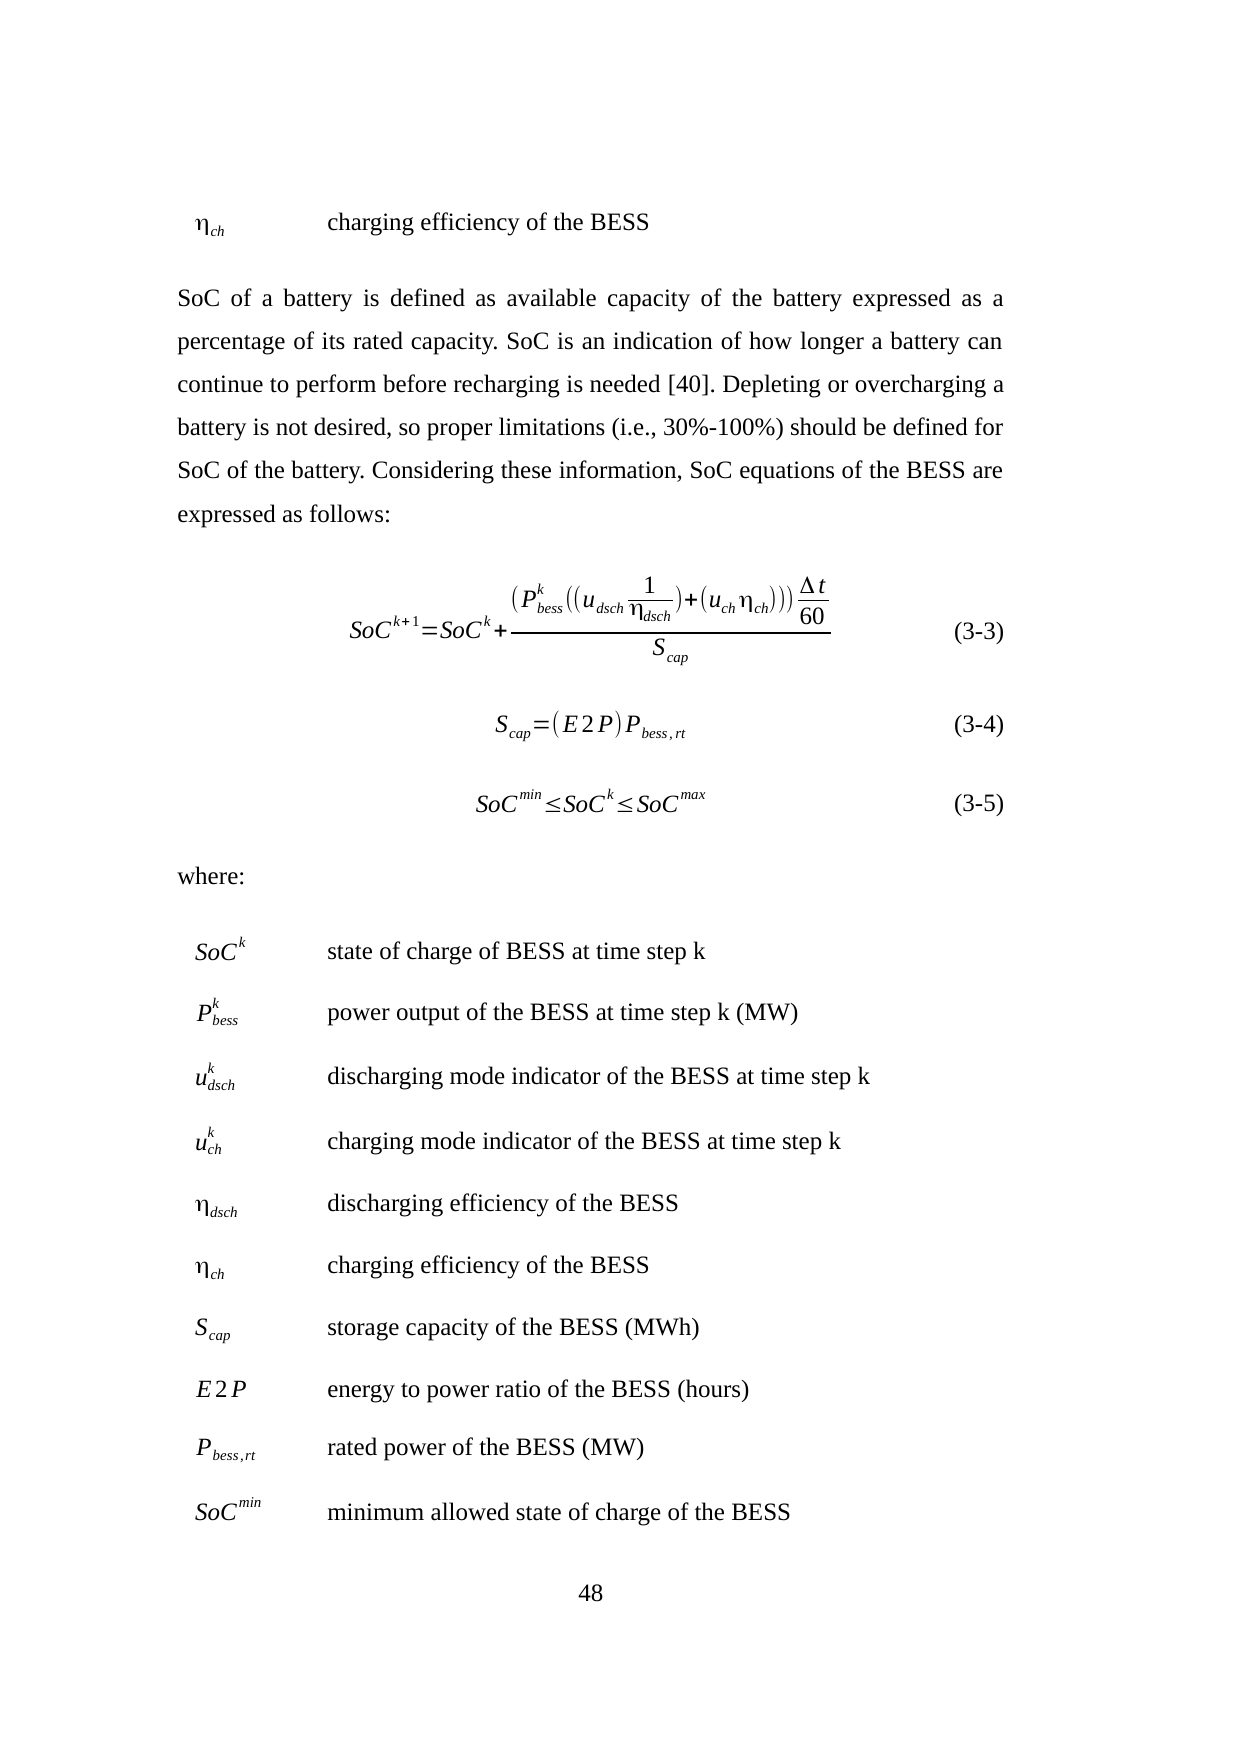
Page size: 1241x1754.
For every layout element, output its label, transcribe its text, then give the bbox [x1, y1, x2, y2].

text energy to power ratio of the BESS (hours) [177, 1374, 1004, 1403]
text rated power of the BESS (MW) [177, 1432, 1004, 1464]
text (3-5) [177, 786, 1004, 817]
text (3-4) [177, 709, 1004, 742]
text charging mode indicator of the BESS at time step k [177, 1123, 1004, 1158]
text minimum allowed state of charge of the BESS [177, 1494, 1004, 1525]
text storage capacity of the BESS (MWh) [177, 1312, 1004, 1344]
text SoC of a battery is defined as available capacity of the battery expressed as a percentage of its rated capacity. SoC is an indication of how longer a battery can continue to perform before recharging is needed [40]. Depleting or overcharging a battery is not desired, so proper limitations (i.e., 30%-100%) should be defined for SoC of the battery. Considering these information, SoC equations of the BESS are expressed as follows: [177, 283, 1004, 527]
text state of charge of BESS at time step k [177, 934, 1004, 965]
text where: [177, 861, 1004, 890]
text power output of the BESS at time step k (MW) [177, 994, 1004, 1029]
text discharging mode indicator of the BESS at time step k [177, 1059, 1004, 1094]
text charging efficiency of the BESS [177, 1250, 1004, 1282]
text discharging efficiency of the BESS [177, 1188, 1004, 1220]
text charging efficiency of the BESS [177, 207, 1004, 239]
text (3-3) [177, 571, 1004, 665]
